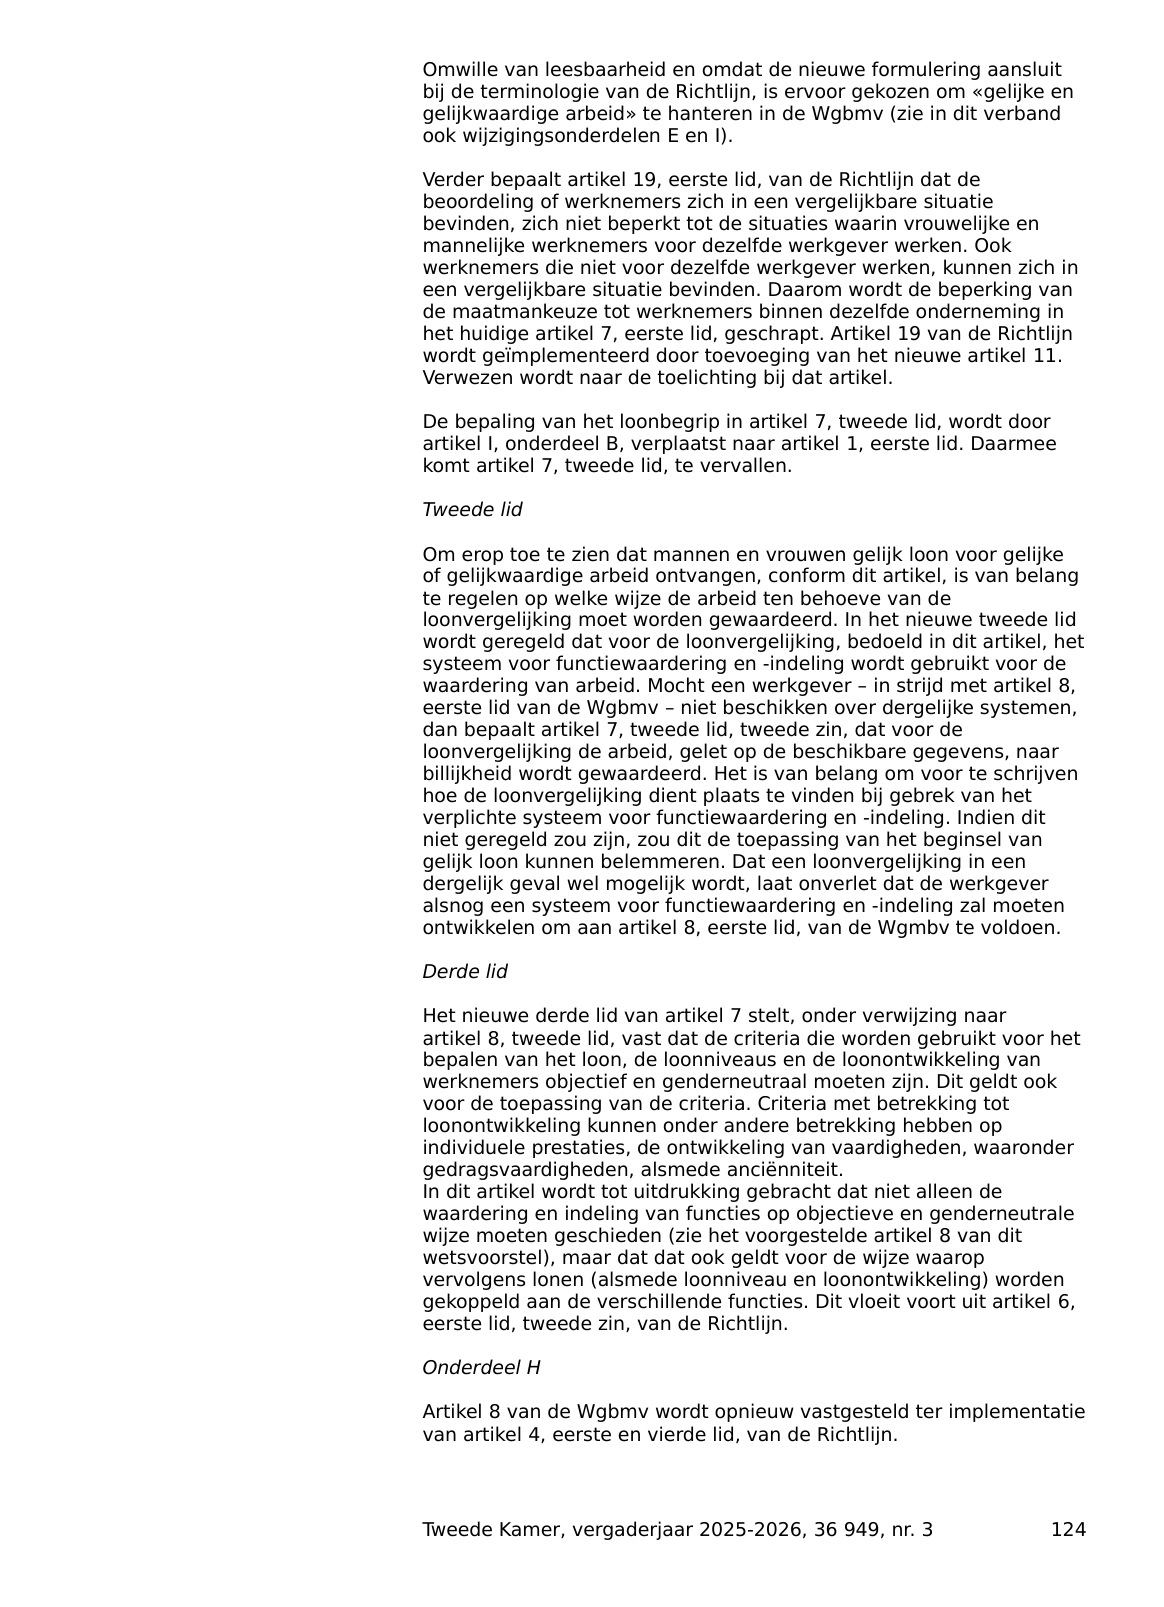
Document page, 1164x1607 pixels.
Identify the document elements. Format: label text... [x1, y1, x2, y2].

subtitle Onderdeel H [422, 1357, 1087, 1379]
text Om erop toe te zien dat mannen en vrouwen gelijk loon voor gelijke of gelijkwaardige arbeid ontvangen, conform dit artikel, is van belang te regelen op welke wijze de arbeid ten behoeve van de loonvergelijking moet worden gewaardeerd. In het nieuwe tweede lid wordt geregeld dat voor de loonvergelijking, bedoeld in dit artikel, het systeem voor functiewaardering en -indeling wordt gebruikt voor de waardering van arbeid. Mocht een werkgever – in strijd met artikel 8, eerste lid van de Wgbmv – niet beschikken over dergelijke systemen, dan bepaalt artikel 7, tweede lid, tweede zin, dat voor de loonvergelijking de arbeid, gelet op de beschikbare gegevens, naar billijkheid wordt gewaardeerd. Het is van belang om voor te schrijven hoe de loonvergelijking dient plaats te vinden bij gebrek van het verplichte systeem voor functiewaardering en -indeling. Indien dit niet geregeld zou zijn, zou dit de toepassing van het beginsel van gelijk loon kunnen belemmeren. Dat een loonvergelijking in een dergelijk geval wel mogelijk wordt, laat onverlet dat de werkgever alsnog een systeem voor functiewaardering en -indeling zal moeten ontwikkelen om aan artikel 8, eerste lid, van de Wgmbv te voldoen. [422, 543, 1087, 939]
text Het nieuwe derde lid van artikel 7 stelt, onder verwijzing naar artikel 8, tweede lid, vast dat de criteria die worden gebruikt voor het bepalen van het loon, de loonniveaus en de loonontwikkeling van werknemers objectief en genderneutraal moeten zijn. Dit geldt ook voor de toepassing van de criteria. Criteria met betrekking tot loonontwikkeling kunnen onder andere betrekking hebben op individuele prestaties, de ontwikkeling van vaardigheden, waaronder gedragsvaardigheden, alsmede anciënniteit. [422, 1005, 1087, 1181]
text Artikel 8 van de Wgbmv wordt opnieuw vastgesteld ter implementatie van artikel 4, eerste en vierde lid, van de Richtlijn. [422, 1401, 1087, 1445]
subtitle Tweede lid [422, 499, 1087, 521]
subtitle Derde lid [422, 961, 1087, 983]
text Omwille van leesbaarheid en omdat de nieuwe formulering aansluit bij de terminologie van de Richtlijn, is ervoor gekozen om «gelijke en gelijkwaardige arbeid» te hanteren in de Wgbmv (zie in dit verband ook wijzigingsonderdelen E en I). [422, 59, 1087, 147]
text Verder bepaalt artikel 19, eerste lid, van de Richtlijn dat de beoordeling of werknemers zich in een vergelijkbare situatie bevinden, zich niet beperkt tot de situaties waarin vrouwelijke en mannelijke werknemers voor dezelfde werkgever werken. Ook werknemers die niet voor dezelfde werkgever werken, kunnen zich in een vergelijkbare situatie bevinden. Daarom wordt de beperking van de maatmankeuze tot werknemers binnen dezelfde onderneming in het huidige artikel 7, eerste lid, geschrapt. Artikel 19 van de Richtlijn wordt geïmplementeerd door toevoeging van het nieuwe artikel 11. Verwezen wordt naar de toelichting bij dat artikel. [422, 169, 1087, 389]
text In dit artikel wordt tot uitdrukking gebracht dat niet alleen de waardering en indeling van functies op objectieve en genderneutrale wijze moeten geschieden (zie het voorgestelde artikel 8 van dit wetsvoorstel), maar dat dat ook geldt voor de wijze waarop vervolgens lonen (alsmede loonniveau en loonontwikkeling) worden gekoppeld aan de verschillende functies. Dit vloeit voort uit artikel 6, eerste lid, tweede zin, van de Richtlijn. [422, 1181, 1087, 1335]
text De bepaling van het loonbegrip in artikel 7, tweede lid, wordt door artikel I, onderdeel B, verplaatst naar artikel 1, eerste lid. Daarmee komt artikel 7, tweede lid, te vervallen. [422, 411, 1087, 477]
